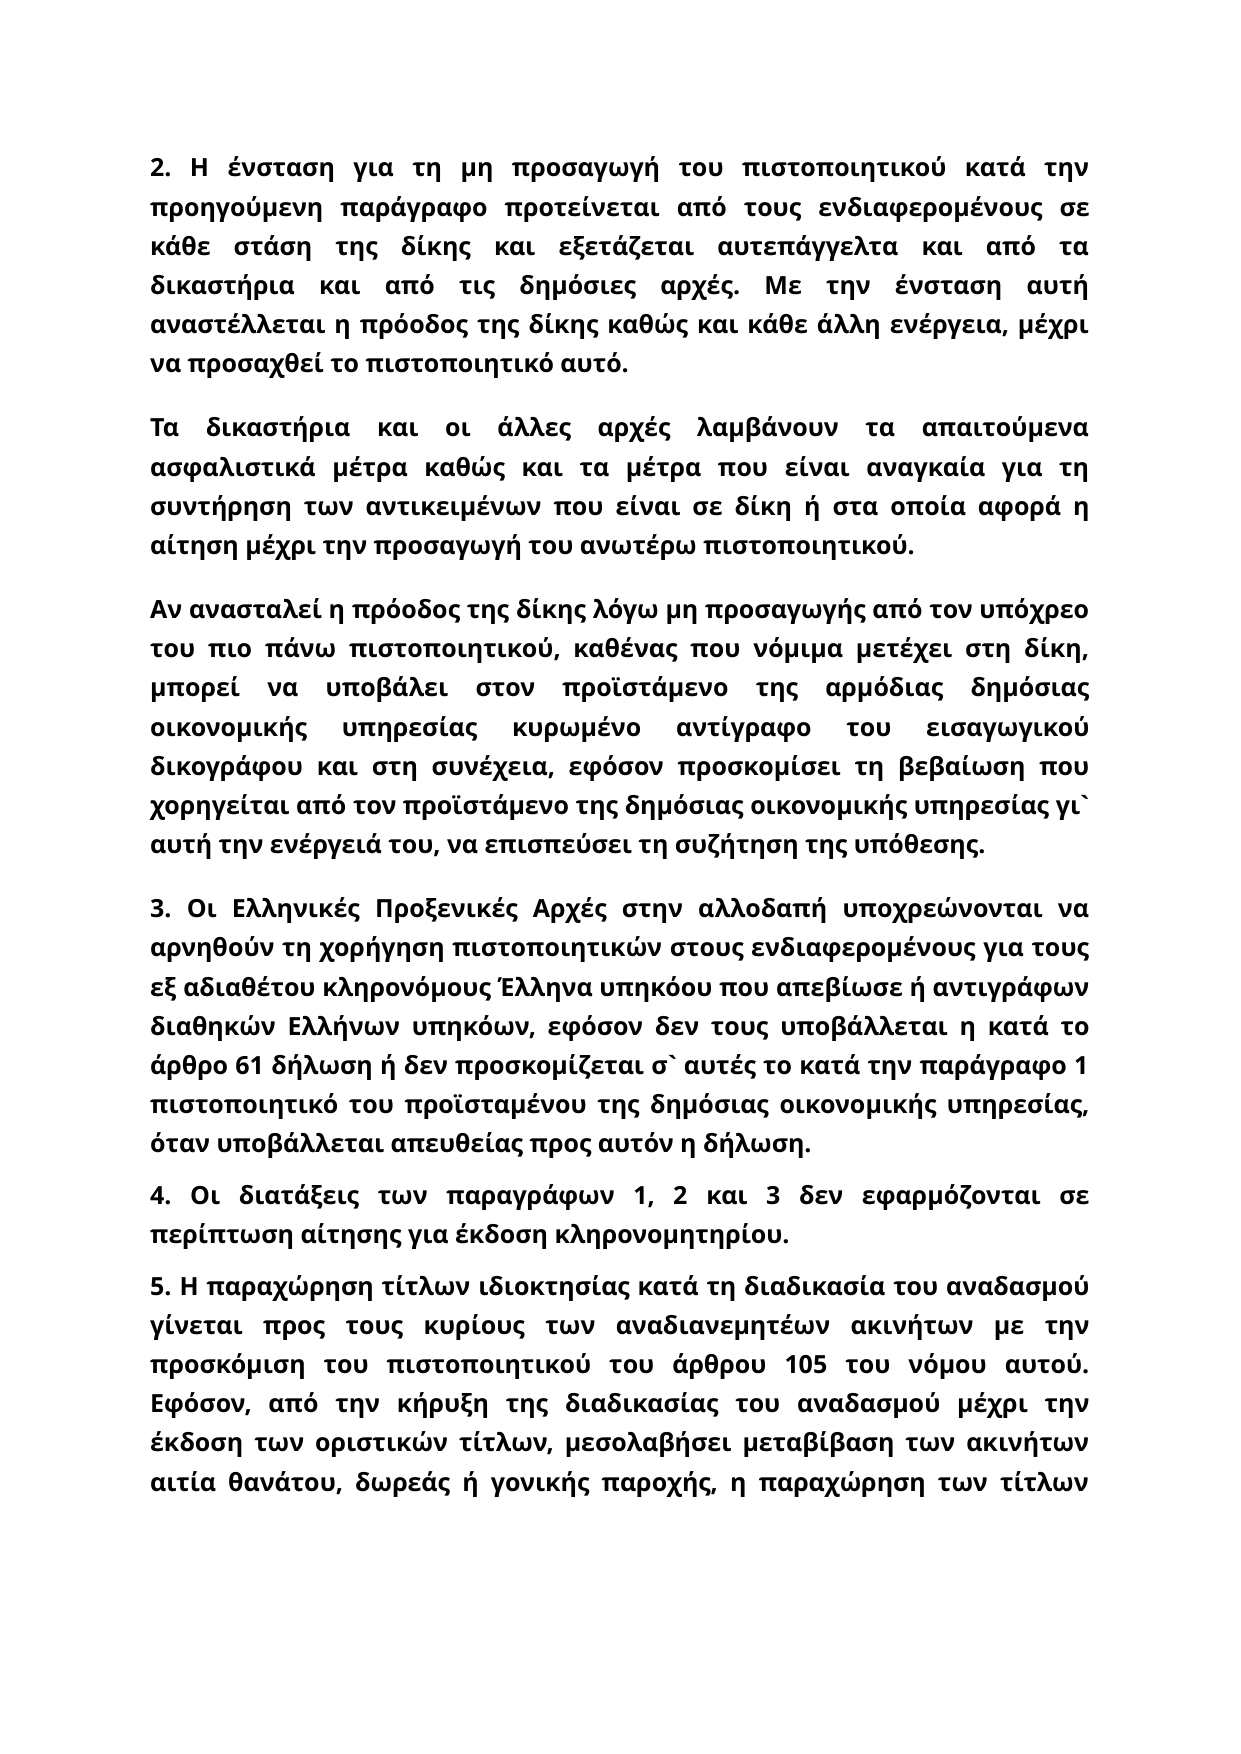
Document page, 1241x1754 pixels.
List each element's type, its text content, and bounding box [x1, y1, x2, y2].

text Τα δικαστήρια και οι άλλες αρχές λαμβάνουν τα απαιτούμενα ασφαλιστικά μέτρα καθώς και τα μέτρα που είναι αναγκαία για τη συντήρηση των αντικειμένων που είναι σε δίκη ή στα οποία αφορά η αίτηση μέχρι την προσαγωγή του ανωτέρω πιστοποιητικού. [150, 410, 1090, 562]
text 4. Οι διατάξεις των παραγράφων 1, 2 και 3 δεν εφαρμόζονται σε περίπτωση αίτησης για έκδοση κληρονομητηρίου. [150, 1177, 1090, 1251]
text 3. Οι Ελληνικές Προξενικές Αρχές στην αλλοδαπή υποχρεώνονται να αρνηθούν τη χορήγηση πιστοποιητικών στους ενδιαφερομένους για τους εξ αδιαθέτου κληρονόμους Έλληνα υπηκόου που απεβίωσε ή αντιγράφων διαθηκών Ελλήνων υπηκόων, εφόσον δεν τους υποβάλλεται η κατά το άρθρο 61 δήλωση ή δεν προσκομίζεται σ` αυτές το κατά την παράγραφο 1 πιστοποιητικό του προϊσταμένου της δημόσιας οικονομικής υπηρεσίας, όταν υποβάλλεται απευθείας προς αυτόν η δήλωση. [150, 891, 1090, 1160]
text 2. Η ένσταση για τη μη προσαγωγή του πιστοποιητικού κατά την προηγούμενη παράγραφο προτείνεται από τους ενδιαφερομένους σε κάθε στάση της δίκης και εξετάζεται αυτεπάγγελτα και από τα δικαστήρια και από τις δημόσιες αρχές. Με την ένσταση αυτή αναστέλλεται η πρόοδος της δίκης καθώς και κάθε άλλη ενέργεια, μέχρι να προσαχθεί το πιστοποιητικό αυτό. [150, 150, 1090, 380]
text 5. Η παραχώρηση τίτλων ιδιοκτησίας κατά τη διαδικασία του αναδασμού γίνεται προς τους κυρίους των αναδιανεμητέων ακινήτων με την προσκόμιση του πιστοποιητικού του άρθρου 105 του νόμου αυτού. Εφόσον, από την κήρυξη της διαδικασίας του αναδασμού μέχρι την έκδοση των οριστικών τίτλων, μεσολαβήσει μεταβίβαση των ακινήτων αιτία θανάτου, δωρεάς ή γονικής παροχής, η παραχώρηση των τίτλων [150, 1268, 1090, 1498]
text Αν ανασταλεί η πρόοδος της δίκης λόγω μη προσαγωγής από τον υπόχρεο του πιο πάνω πιστοποιητικού, καθένας που νόμιμα μετέχει στη δίκη, μπορεί να υποβάλει στον προϊστάμενο της αρμόδιας δημόσιας οικονομικής υπηρεσίας κυρωμένο αντίγραφο του εισαγωγικού δικογράφου και στη συνέχεια, εφόσον προσκομίσει τη βεβαίωση που χορηγείται από τον προϊστάμενο της δημόσιας οικονομικής υπηρεσίας γι` αυτή την ενέργειά του, να επισπεύσει τη συζήτηση της υπόθεσης. [150, 592, 1090, 861]
